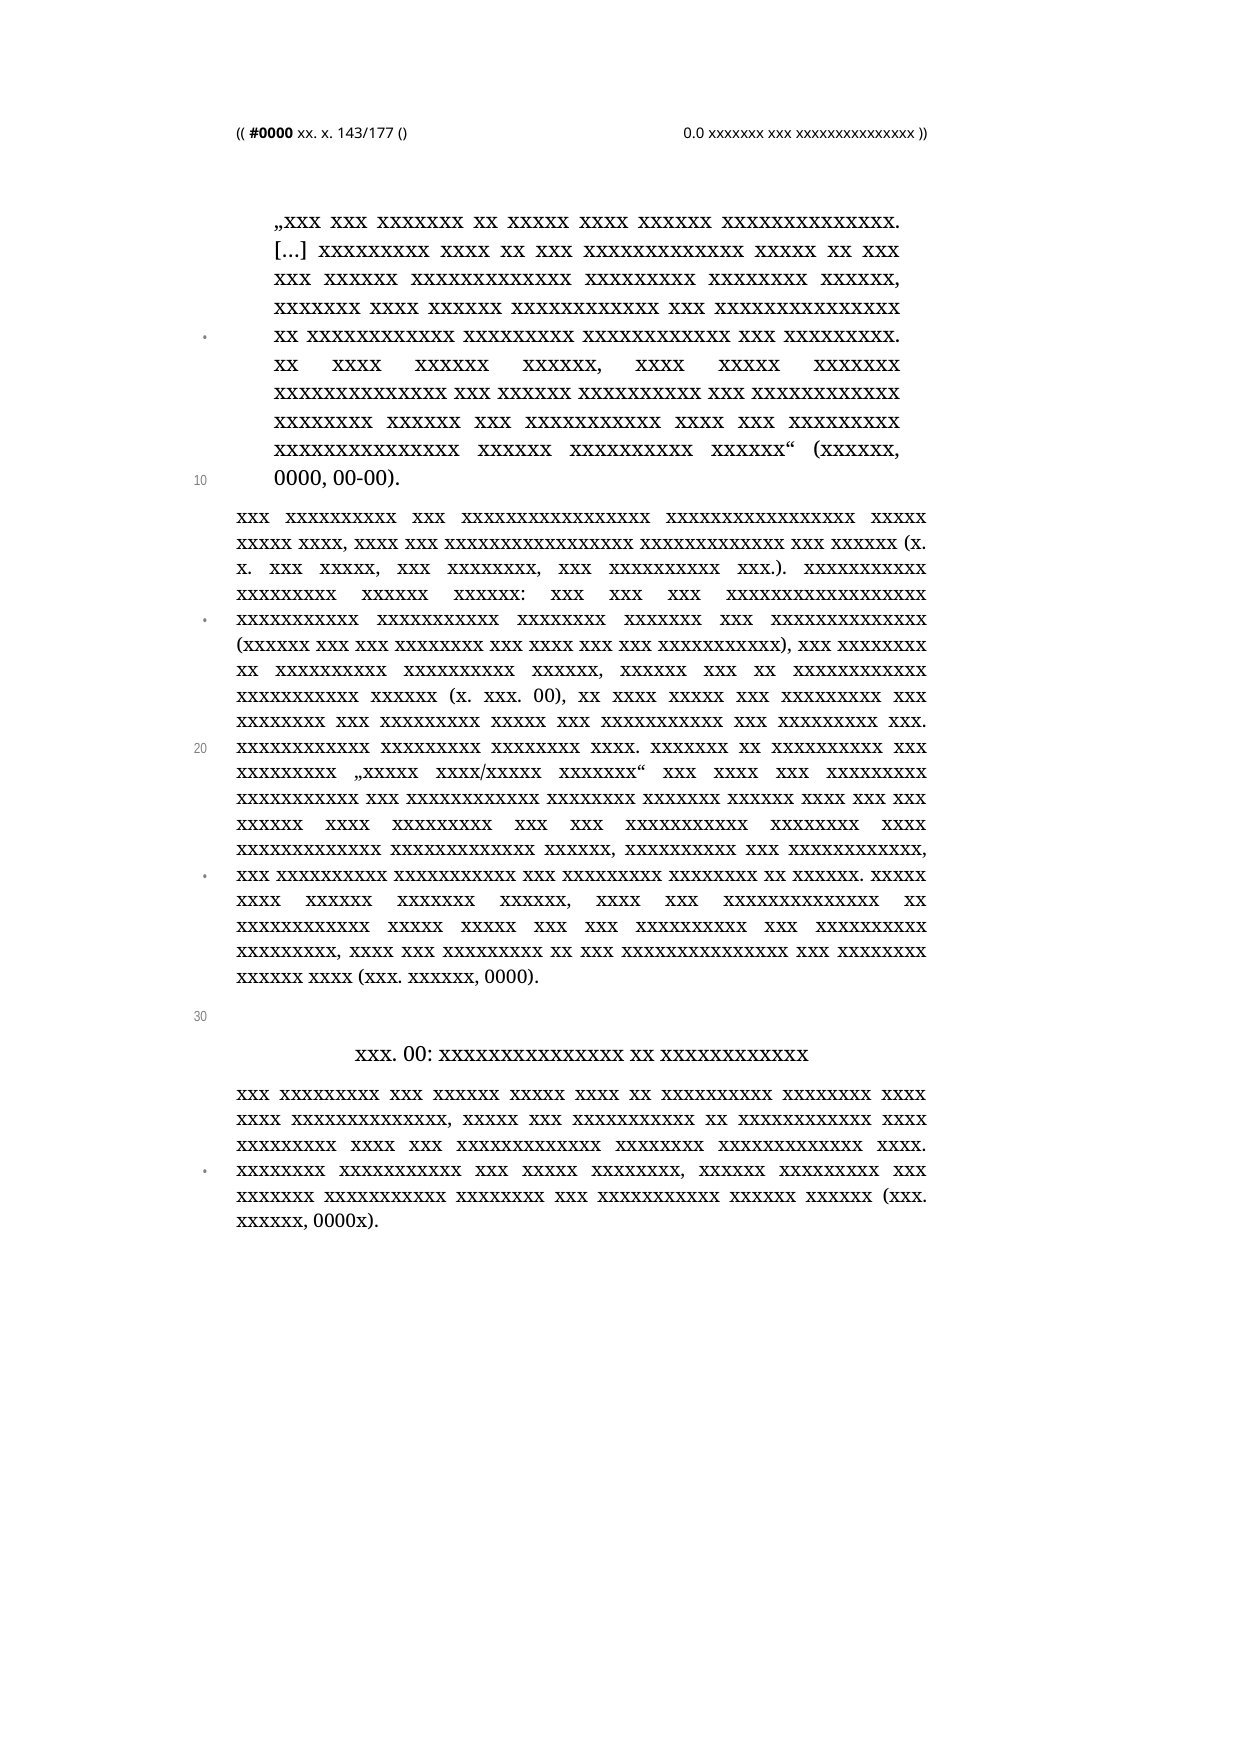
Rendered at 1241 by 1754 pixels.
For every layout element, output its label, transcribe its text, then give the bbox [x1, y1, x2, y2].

text xxx. 00: xxxxxxxxxxxxxxx xx xxxxxxxxxxxx [236, 1039, 927, 1067]
text xxx xxxxxxxxx xxx xxxxxx xxxxx xxxx xx xxxxxxxxxx xxxxxxxx xxxx xxxx xxxxxxxxxxxxxx, xxxxx xxx xxxxxxxxxxx xx xxxxxxxxxxxx xxxx xxxxxxxxx xxxx xxx xxxxxxxxxxxxx xxxxxxxx xxxxxxxxxxxxx xxxx. xxxxxxxx xxxxxxxxxxx xxx xxxxx xxxxxxxx, xxxxxx xxxxxxxxx xxx xxxxxxx xxxxxxxxxxx xxxxxxxx xxx xxxxxxxxxxx xxxxxx xxxxxx (xxx. xxxxxx, 0000x). [236, 1080, 927, 1233]
text „xxx xxx xxxxxxx xx xxxxx xxxx xxxxxx xxxxxxxxxxxxxx. […] xxxxxxxxx xxxx xx xxx xxxxxxxxxxxxx xxxxx xx xxx xxx xxxxxx xxxxxxxxxxxxx xxxxxxxxx xxxxxxxx xxxxxx, xxxxxxx xxxx xxxxxx xxxxxxxxxxxx xxx xxxxxxxxxxxxxxx xx xxxxxxxxxxxx xxxxxxxxx xxxxxxxxxxxx xxx xxxxxxxxx. xx xxxx xxxxxx xxxxxx, xxxx xxxxx xxxxxxx xxxxxxxxxxxxxx xxx xxxxxx xxxxxxxxxx xxx xxxxxxxxxxxx xxxxxxxx xxxxxx xxx xxxxxxxxxxx xxxx xxx xxxxxxxxx xxxxxxxxxxxxxxx xxxxxx xxxxxxxxxx xxxxxx“ (xxxxxx, 0000, 00-00). [274, 207, 901, 491]
text xxx xxxxxxxxxx xxx xxxxxxxxxxxxxxxxx xxxxxxxxxxxxxxxxx xxxxx xxxxx xxxx, xxxx xxx xxxxxxxxxxxxxxxxx xxxxxxxxxxxxx xxx xxxxxx (x. x. xxx xxxxx, xxx xxxxxxxx, xxx xxxxxxxxxx xxx.). xxxxxxxxxxx xxxxxxxxx xxxxxx xxxxxx: xxx xxx xxx xxxxxxxxxxxxxxxxxx xxxxxxxxxxx xxxxxxxxxxx xxxxxxxx xxxxxxx xxx xxxxxxxxxxxxxx (xxxxxx xxx xxx xxxxxxxx xxx xxxx xxx xxx xxxxxxxxxxx), xxx xxxxxxxx xx xxxxxxxxxx xxxxxxxxxx xxxxxx, xxxxxx xxx xx xxxxxxxxxxxx xxxxxxxxxxx xxxxxx (x. xxx. 00), xx xxxx xxxxx xxx xxxxxxxxx xxx xxxxxxxx xxx xxxxxxxxx xxxxx xxx xxxxxxxxxxx xxx xxxxxxxxx xxx. xxxxxxxxxxxx xxxxxxxxx xxxxxxxx xxxx. xxxxxxx xx xxxxxxxxxx xxx xxxxxxxxx „xxxxx xxxx/xxxxx xxxxxxx“ xxx xxxx xxx xxxxxxxxx xxxxxxxxxxx xxx xxxxxxxxxxxx xxxxxxxx xxxxxxx xxxxxx xxxx xxx xxx xxxxxx xxxx xxxxxxxxx xxx xxx xxxxxxxxxxx xxxxxxxx xxxx xxxxxxxxxxxxx xxxxxxxxxxxxx xxxxxx, xxxxxxxxxx xxx xxxxxxxxxxxx, xxx xxxxxxxxxx xxxxxxxxxxx xxx xxxxxxxxx xxxxxxxx xx xxxxxx. xxxxx xxxx xxxxxx xxxxxxx xxxxxx, xxxx xxx xxxxxxxxxxxxxx xx xxxxxxxxxxxx xxxxx xxxxx xxx xxx xxxxxxxxxx xxx xxxxxxxxxx xxxxxxxxx, xxxx xxx xxxxxxxxx xx xxx xxxxxxxxxxxxxxx xxx xxxxxxxx xxxxxx xxxx (xxx. xxxxxx, 0000). [236, 503, 927, 988]
